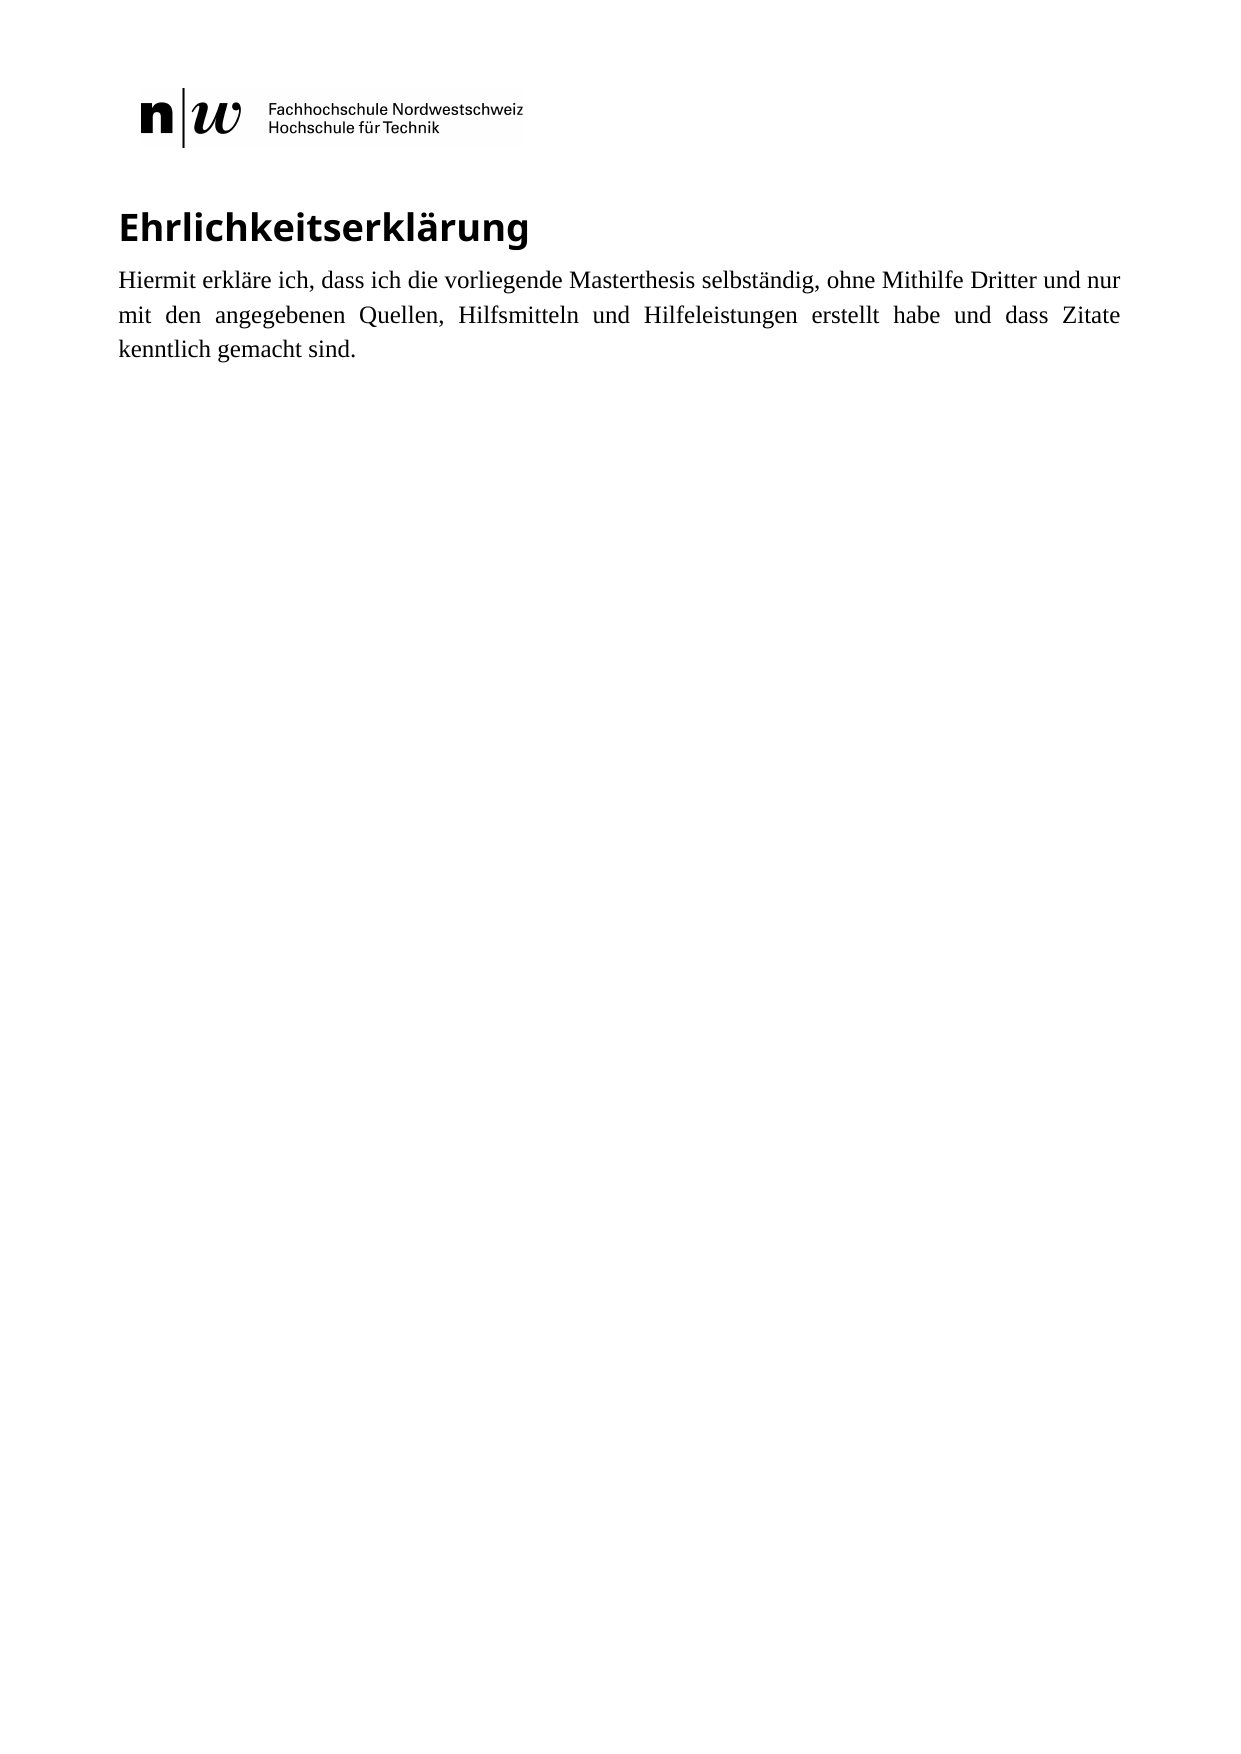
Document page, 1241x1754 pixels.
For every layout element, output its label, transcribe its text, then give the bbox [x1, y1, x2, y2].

text Hiermit erkläre ich, dass ich die vorliegende Masterthesis selbständig, ohne Mithilfe Dritter und nur mit den angegebenen Quellen, Hilfsmitteln und Hilfeleistungen erstellt habe und dass Zitate kenntlich gemacht sind. [118, 266, 1122, 363]
picture [141, 88, 523, 148]
subtitle Ehrlichkeitserklärung [118, 201, 1122, 253]
